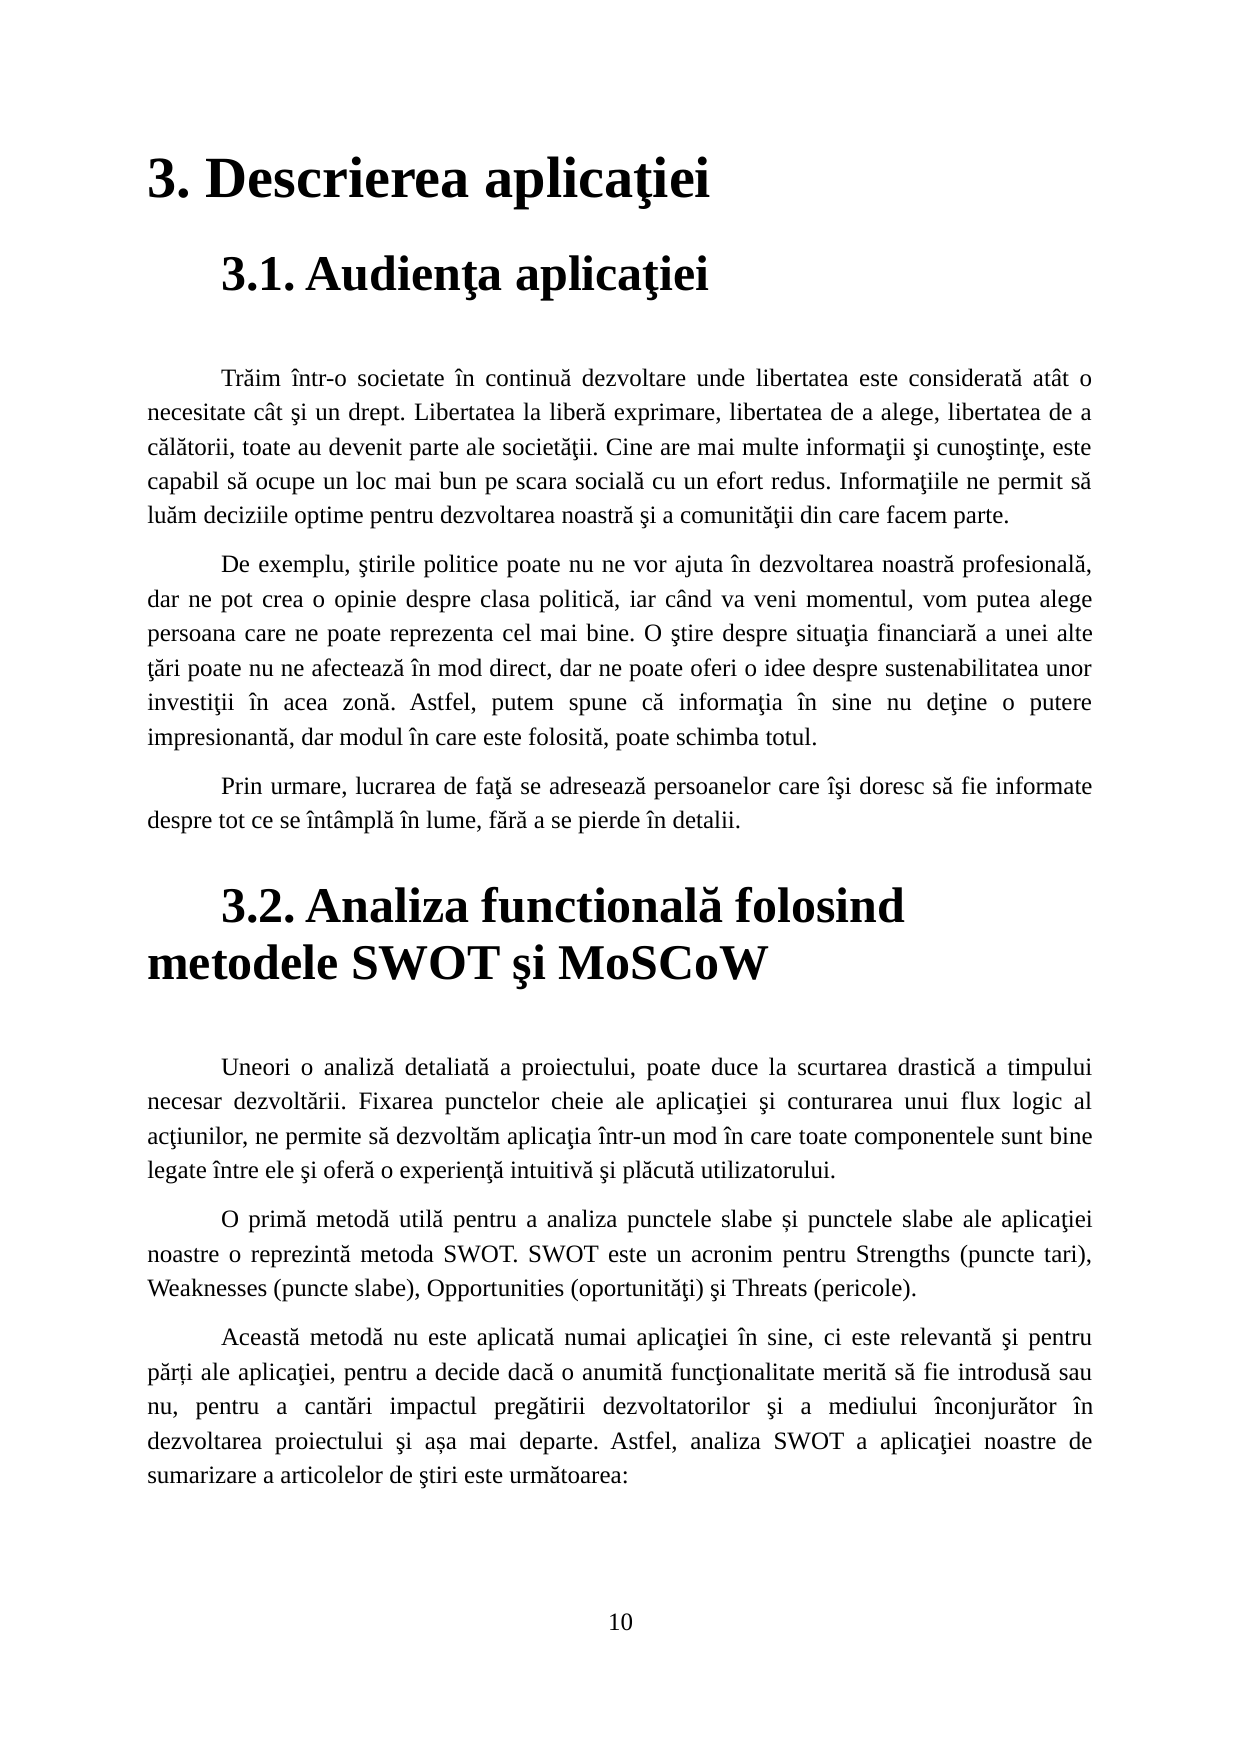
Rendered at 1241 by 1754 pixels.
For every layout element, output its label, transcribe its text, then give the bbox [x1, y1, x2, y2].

text Prin urmare, lucrarea de faţă se adresează persoanelor care îşi doresc să fie informate despre tot ce se întâmplă în lume, fără a se pierde în detalii. [147, 771, 1093, 834]
text De exemplu, ştirile politice poate nu ne vor ajuta în dezvoltarea noastră profesională, dar ne pot crea o opinie despre clasa politică, iar când va veni momentul, vom putea alege persoana care ne poate reprezenta cel mai bine. O ştire despre situaţia financiară a unei alte ţări poate nu ne afectează în mod direct, dar ne poate oferi o idee despre sustenabilitatea unor investiţii în acea zonă. Astfel, putem spune că informaţia în sine nu deţine o putere impresionantă, dar modul în care este folosită, poate schimba totul. [147, 549, 1093, 751]
text Această metodă nu este aplicată numai aplicaţiei în sine, ci este relevantă şi pentru părți ale aplicaţiei, pentru a decide dacă o anumită funcţionalitate merită să fie introdusă sau nu, pentru a cantări impactul pregătirii dezvoltatorilor şi a mediului înconjurător în dezvoltarea proiectului şi așa mai departe. Astfel, analiza SWOT a aplicaţiei noastre de sumarizare a articolelor de ştiri este următoarea: [147, 1322, 1093, 1489]
text O primă metodă utilă pentru a analiza punctele slabe și punctele slabe ale aplicaţiei noastre o reprezintă metoda SWOT. SWOT este un acronim pentru Strengths (puncte tari), Weaknesses (puncte slabe), Opportunities (oportunităţi) şi Threats (pericole). [147, 1204, 1093, 1302]
subtitle 3.2. Analiza functională folosind metodele SWOT şi MoSCoW [147, 875, 1093, 990]
subtitle 3.1. Audienţa aplicaţiei [147, 243, 1093, 301]
text Uneori o analiză detaliată a proiectului, poate duce la scurtarea drastică a timpului necesar dezvoltării. Fixarea punctelor cheie ale aplicaţiei şi conturarea unui flux logic al acţiunilor, ne permite să dezvoltăm aplicaţia într-un mod în care toate componentele sunt bine legate între ele şi oferă o experienţă intuitivă şi plăcută utilizatorului. [147, 1052, 1093, 1184]
text Trăim într-o societate în continuă dezvoltare unde libertatea este considerată atât o necesitate cât şi un drept. Libertatea la liberă exprimare, libertatea de a alege, libertatea de a călătorii, toate au devenit parte ale societăţii. Cine are mai multe informaţii şi cunoştinţe, este capabil să ocupe un loc mai bun pe scara socială cu un efort redus. Informaţiile ne permit să luăm deciziile optime pentru dezvoltarea noastră şi a comunităţii din care facem parte. [147, 363, 1093, 529]
subtitle 3. Descrierea aplicaţiei [147, 143, 1093, 210]
